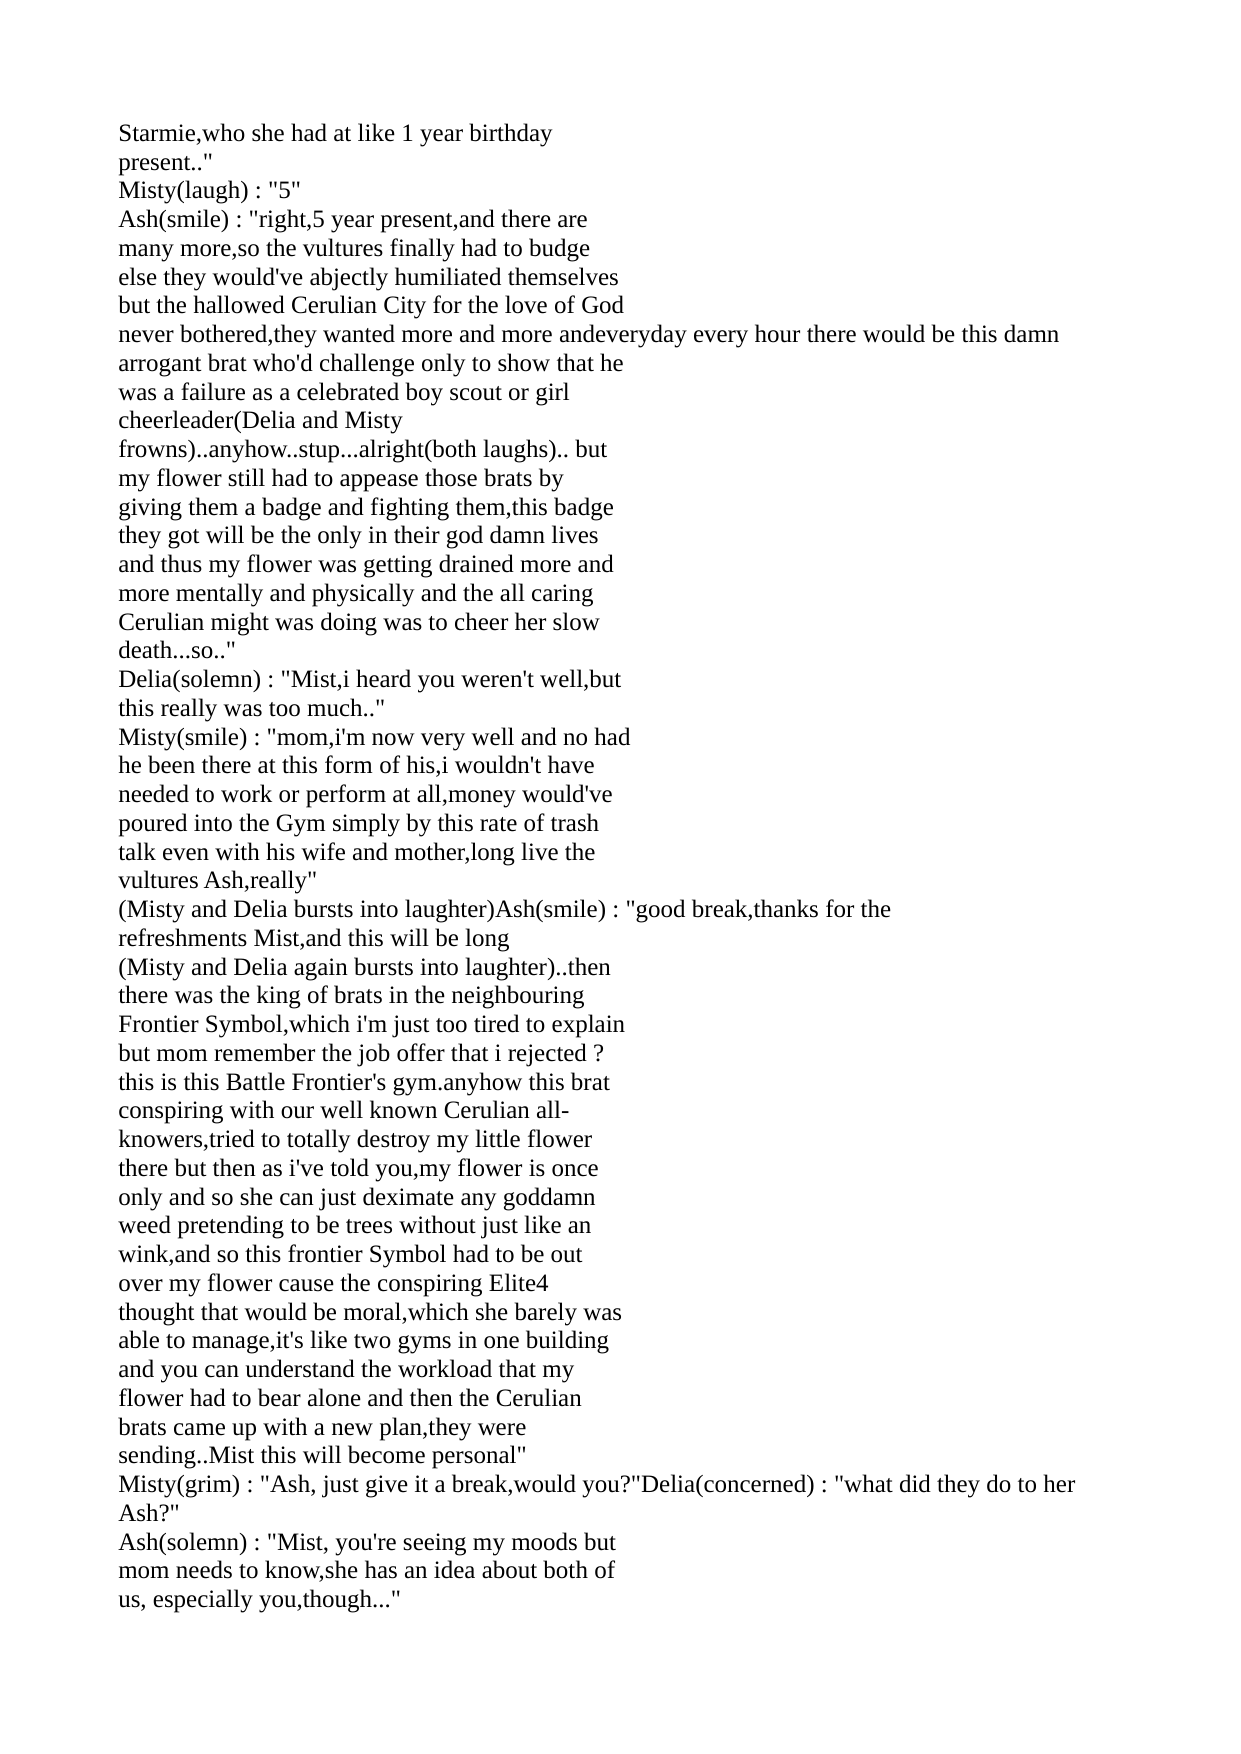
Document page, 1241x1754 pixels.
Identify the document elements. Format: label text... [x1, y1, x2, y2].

text us, especially you,though..." [118, 1584, 1122, 1613]
text and thus my flower was getting drained more and [118, 549, 1122, 578]
text vultures Ash,really" [118, 866, 1122, 894]
text only and so she can just deximate any goddamn [118, 1182, 1122, 1211]
text needed to work or perform at all,money would've [118, 779, 1122, 808]
text there but then as i've told you,my flower is once [118, 1153, 1122, 1182]
text never bothered,they wanted more and more andeveryday every hour there would be this damn [118, 319, 1122, 348]
text present.." [118, 147, 1122, 176]
text cheerleader(Delia and Misty [118, 406, 1122, 434]
text over my flower cause the conspiring Elite4 [118, 1268, 1122, 1297]
text my flower still had to appease those brats by [118, 463, 1122, 492]
text but the hallowed Cerulian City for the love of God [118, 291, 1122, 319]
text was a failure as a celebrated boy scout or girl [118, 377, 1122, 406]
text else they would've abjectly humiliated themselves [118, 262, 1122, 291]
text conspiring with our well known Cerulian all- [118, 1096, 1122, 1124]
text weed pretending to be trees without just like an [118, 1211, 1122, 1239]
text he been there at this form of his,i wouldn't have [118, 751, 1122, 779]
text mom needs to know,she has an idea about both of [118, 1556, 1122, 1584]
text knowers,tried to totally destroy my little flower [118, 1124, 1122, 1153]
text there was the king of brats in the neighbouring [118, 981, 1122, 1009]
text talk even with his wife and mother,long live the [118, 837, 1122, 866]
text (Misty and Delia bursts into laughter)Ash(smile) : "good break,thanks for the [118, 894, 1122, 923]
text able to manage,it's like two gyms in one building [118, 1326, 1122, 1354]
text Ash(solemn) : "Mist, you're seeing my moods but [118, 1527, 1122, 1556]
text sending..Mist this will become personal" [118, 1441, 1122, 1469]
text poured into the Gym simply by this rate of trash [118, 808, 1122, 837]
text but mom remember the job offer that i rejected ? [118, 1038, 1122, 1067]
text thought that would be moral,which she barely was [118, 1297, 1122, 1326]
text refreshments Mist,and this will be long [118, 923, 1122, 952]
text Misty(grim) : "Ash, just give it a break,would you?"Delia(concerned) : "what did they do to her Ash?" [118, 1469, 1122, 1527]
text Delia(solemn) : "Mist,i heard you weren't well,but [118, 664, 1122, 693]
text this is this Battle Frontier's gym.anyhow this brat [118, 1067, 1122, 1096]
text Misty(smile) : "mom,i'm now very well and no had [118, 722, 1122, 751]
text frowns)..anyhow..stup...alright(both laughs).. but [118, 434, 1122, 463]
text this really was too much.." [118, 693, 1122, 722]
text arrogant brat who'd challenge only to show that he [118, 348, 1122, 377]
text many more,so the vultures finally had to budge [118, 233, 1122, 262]
text and you can understand the workload that my [118, 1354, 1122, 1383]
text giving them a badge and fighting them,this badge [118, 492, 1122, 521]
text wink,and so this frontier Symbol had to be out [118, 1239, 1122, 1268]
text they got will be the only in their god damn lives [118, 521, 1122, 549]
text Cerulian might was doing was to cheer her slow [118, 607, 1122, 636]
text Frontier Symbol,which i'm just too tired to explain [118, 1009, 1122, 1038]
text Misty(laugh) : "5" [118, 176, 1122, 204]
text more mentally and physically and the all caring [118, 578, 1122, 607]
text Starmie,who she had at like 1 year birthday [118, 118, 1122, 147]
text death...so.." [118, 636, 1122, 664]
text Ash(smile) : "right,5 year present,and there are [118, 204, 1122, 233]
text (Misty and Delia again bursts into laughter)..then [118, 952, 1122, 981]
text brats came up with a new plan,they were [118, 1412, 1122, 1441]
text flower had to bear alone and then the Cerulian [118, 1383, 1122, 1412]
